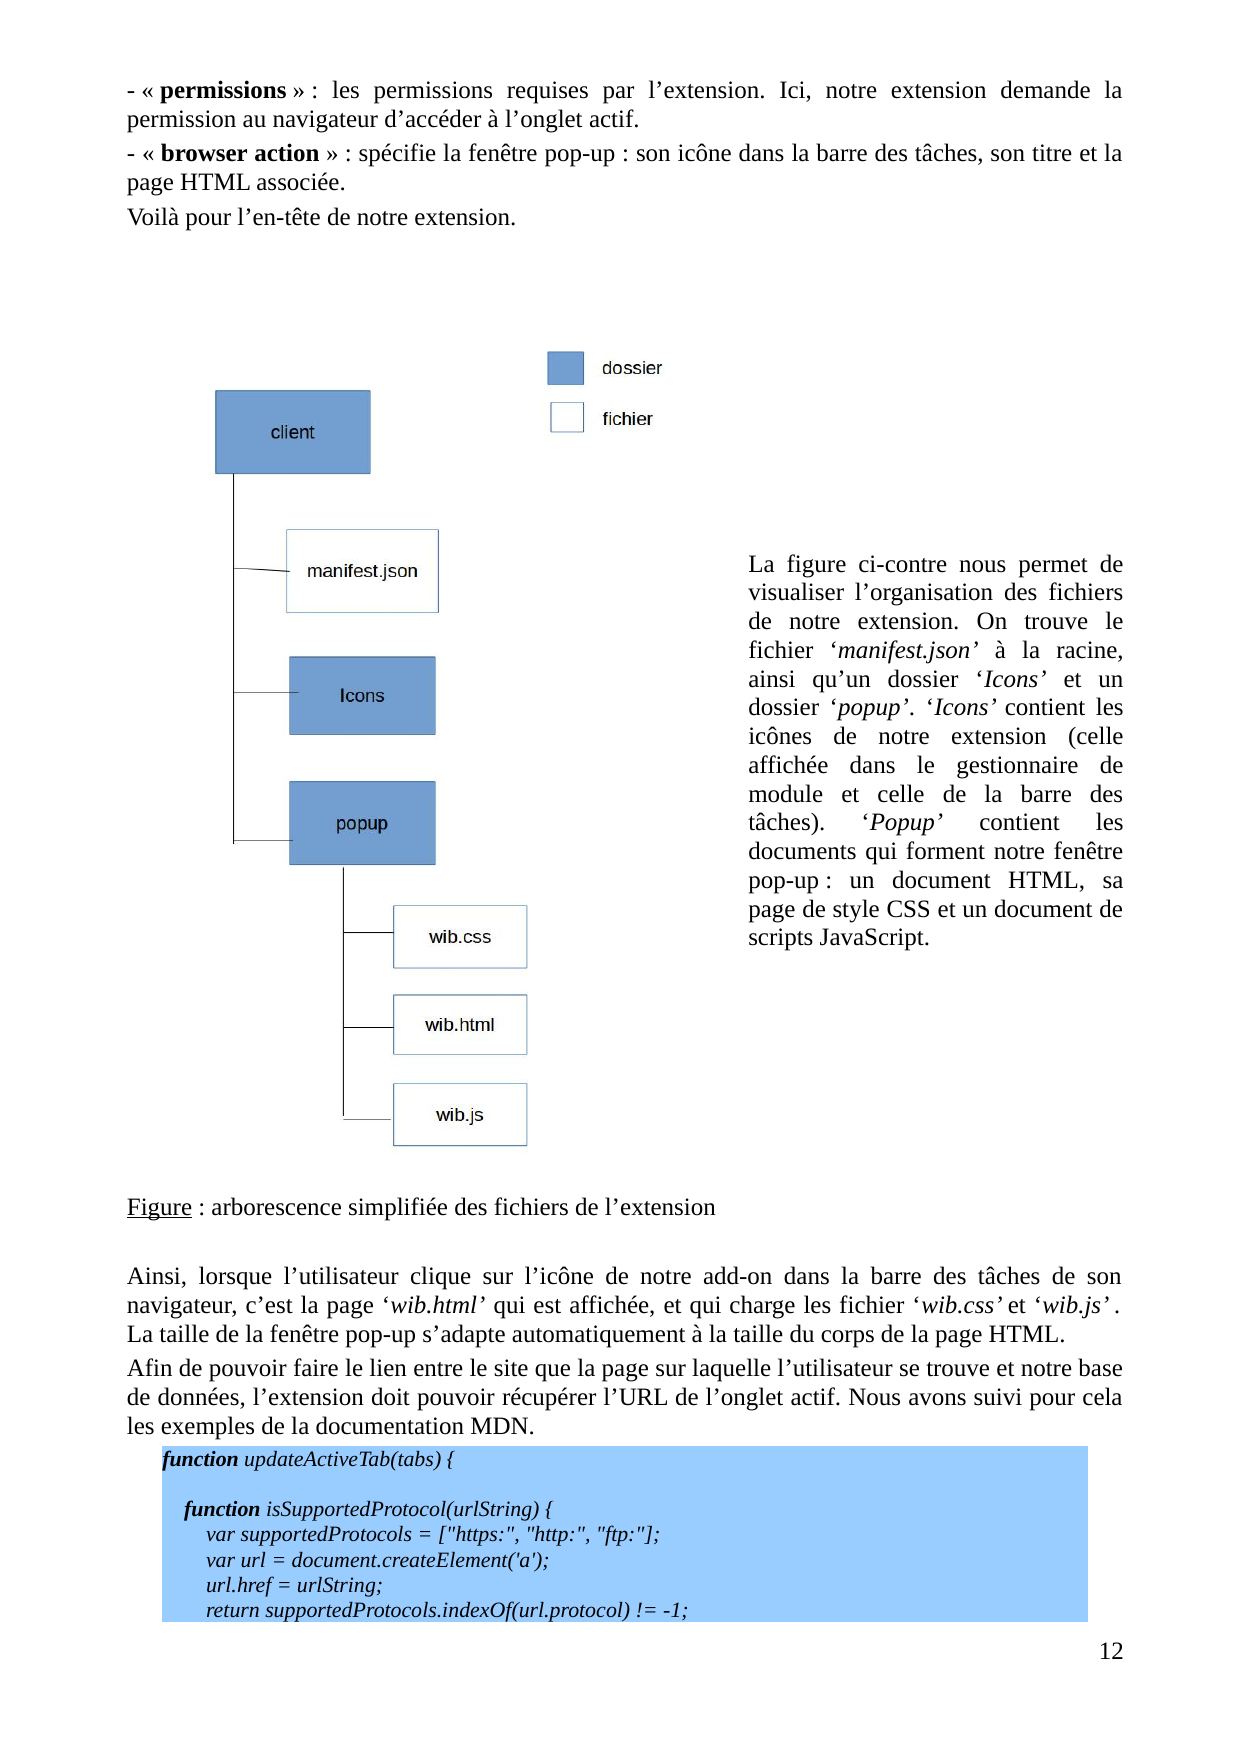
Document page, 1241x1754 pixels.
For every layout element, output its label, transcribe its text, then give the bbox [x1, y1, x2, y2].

text var url = document.createElement('a'); [162, 1547, 1088, 1572]
text Afin de pouvoir faire le lien entre le site que la page sur laquelle l’utilisateur se trouve et notre base de données, l’extension doit pouvoir récupérer l’URL de l’onglet actif. Nous avons suivi pour cela les exemples de la documentation MDN. [127, 1353, 1123, 1440]
text Ainsi, lorsque l’utilisateur clique sur l’icône de notre add-on dans la barre des tâches de son navigateur, c’est la page ‘wib.html’ qui est affichée, et qui charge les fichier ‘wib.css’ et ‘wib.js’ . La taille de la fenêtre pop-up s’adapte automatiquement à la taille du corps de la page HTML. [127, 1261, 1123, 1348]
text - « permissions » : les permissions requises par l’extension. Ici, notre extension demande la permission au navigateur d’accéder à l’onglet actif. [127, 75, 1123, 132]
text function updateActiveTab(tabs) { [162, 1446, 1088, 1471]
text Figure : arborescence simplifiée des fichiers de l’extension [127, 1192, 1123, 1221]
text return supportedProtocols.indexOf(url.protocol) != -1; [162, 1597, 1088, 1622]
text url.href = urlString; [162, 1572, 1088, 1597]
text La figure ci-contre nous permet de visualiser l’organisation des fichiers de notre extension. On trouve le fichier ‘manifest.json’ à la racine, ainsi qu’un dossier ‘Icons’ et un dossier ‘popup’. ‘Icons’ contient les icônes de notre extension (celle affichée dans le gestionnaire de module et celle de la barre des tâches). ‘Popup’ contient les documents qui forment notre fenêtre pop-up : un document HTML, sa page de style CSS et un document de scripts JavaScript. [748, 549, 1123, 951]
text Voilà pour l’en-tête de notre extension. [127, 202, 1123, 231]
text var supportedProtocols = ["https:", "http:", "ftp:"]; [162, 1521, 1088, 1547]
text function isSupportedProtocol(urlString) { [162, 1496, 1088, 1521]
text - « browser action » : spécifie la fenêtre pop-up : son icône dans la barre des tâches, son titre et la page HTML associée. [127, 138, 1123, 196]
